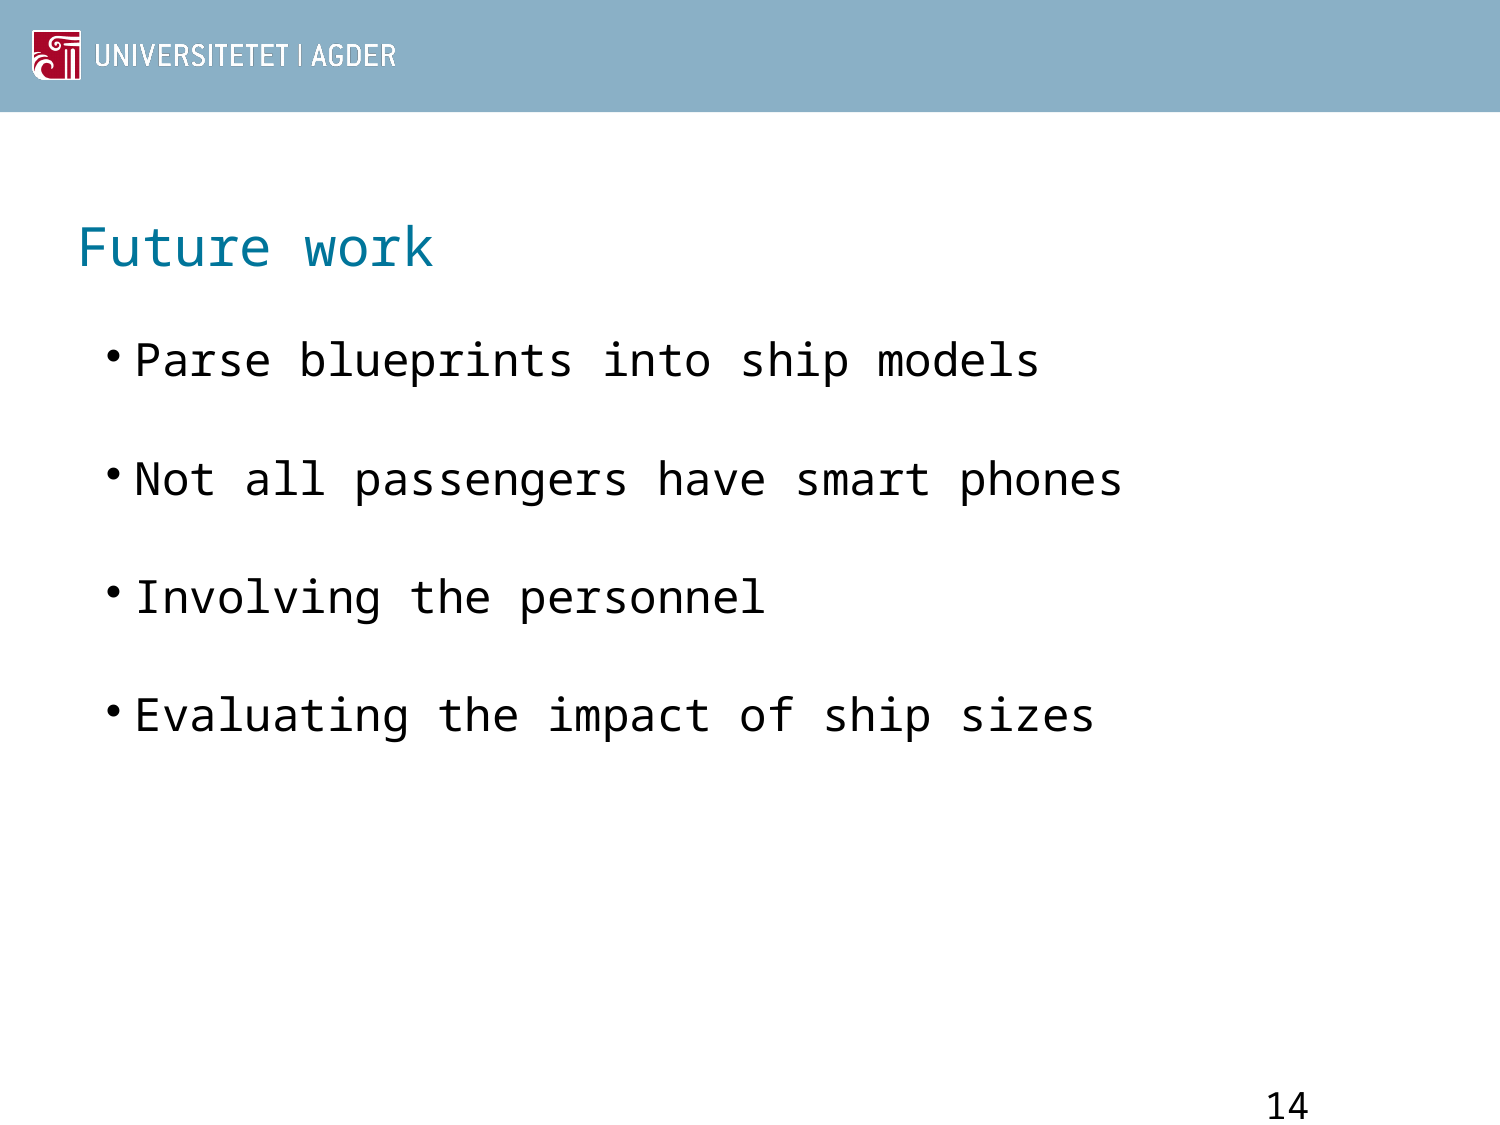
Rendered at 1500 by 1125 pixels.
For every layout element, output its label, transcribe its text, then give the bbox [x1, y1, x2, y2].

picture [32, 30, 395, 80]
title Future work [62, 149, 1461, 286]
list Parse blueprints into ship models Not all passengers have smart phones Involving the personnel Evaluating the impact of ship sizes [62, 312, 1461, 1049]
